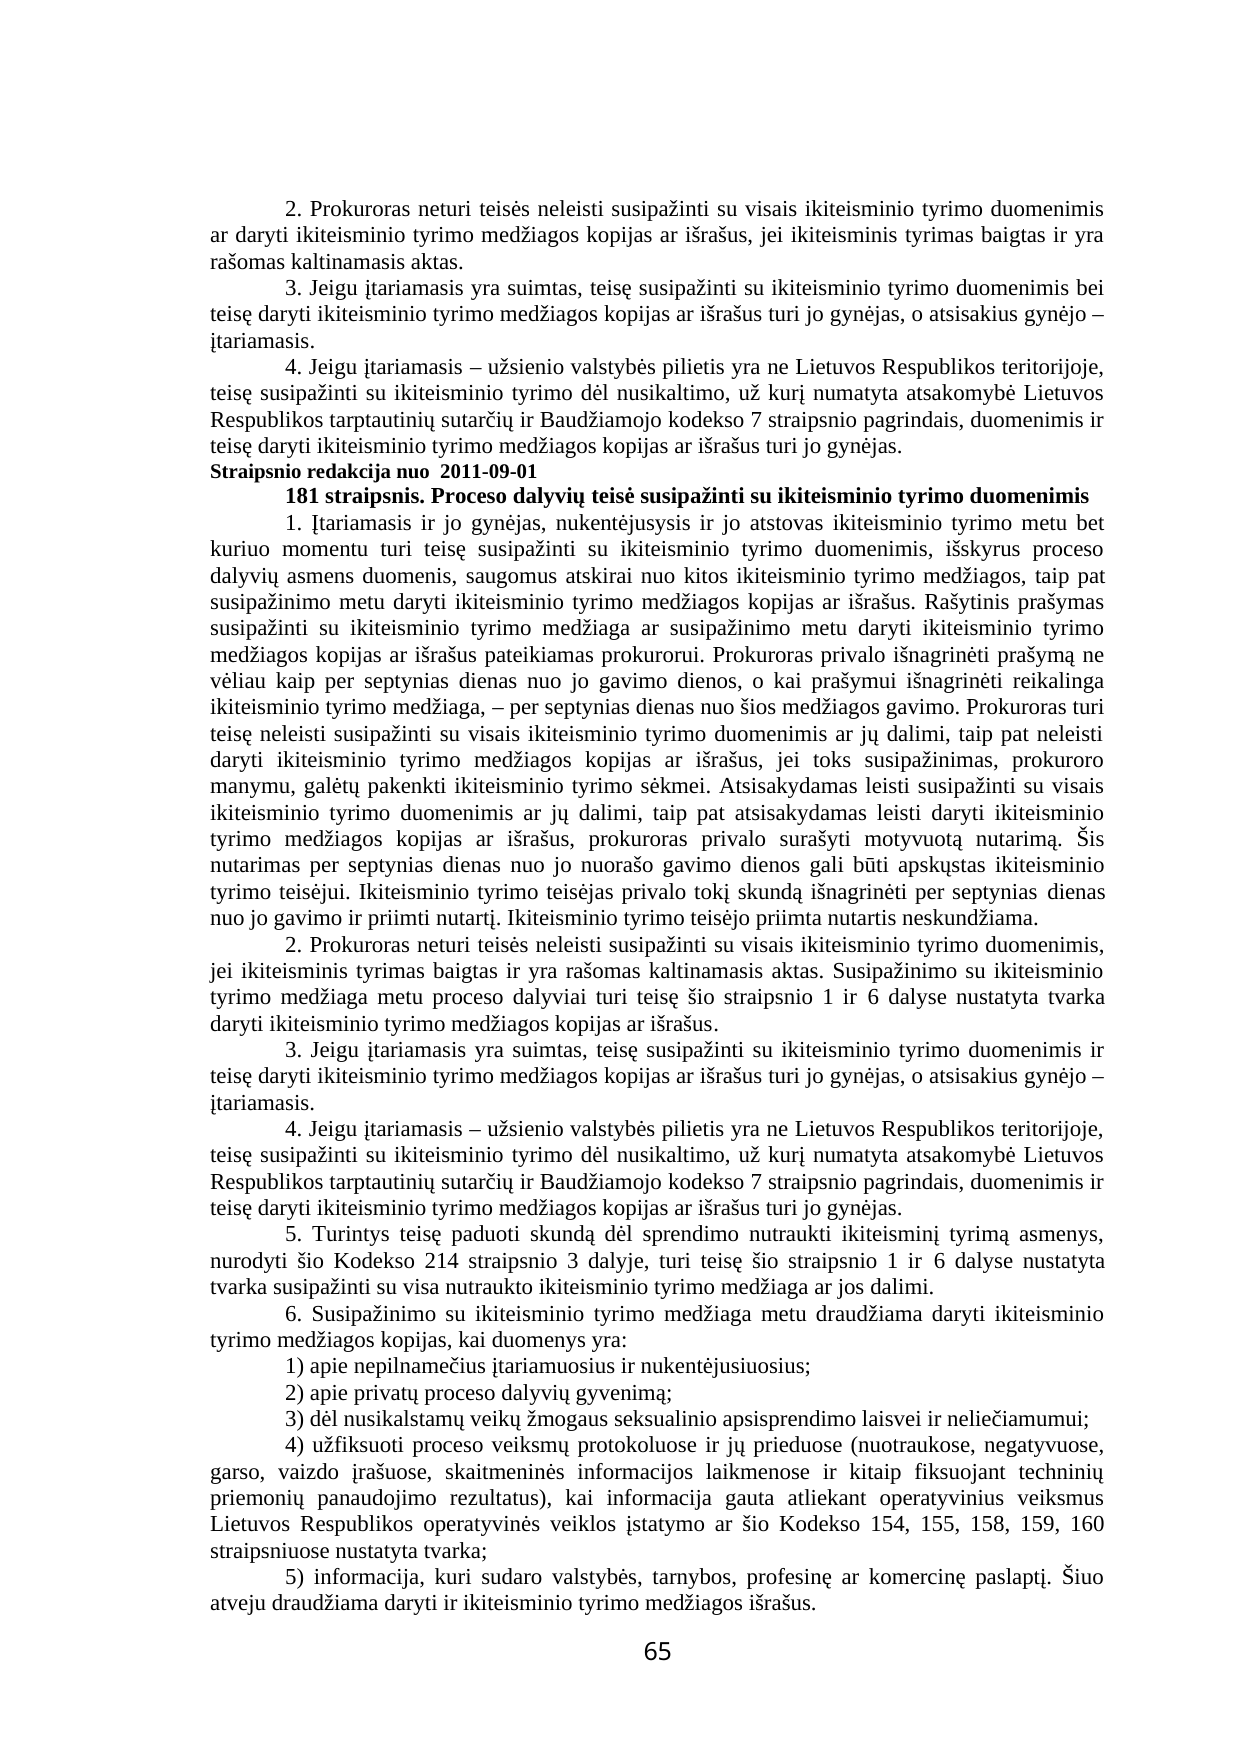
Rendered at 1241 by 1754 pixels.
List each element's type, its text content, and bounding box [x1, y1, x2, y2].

text 1) apie nepilnamečius įtariamuosius ir nukentėjusiuosius; [210, 1352, 1106, 1379]
text 4. Jeigu įtariamasis – užsienio valstybės pilietis yra ne Lietuvos Respublikos teritorijoje, teisę susipažinti su ikiteisminio tyrimo dėl nusikaltimo, už kurį numatyta atsakomybė Lietuvos Respublikos tarptautinių sutarčių ir Baudžiamojo kodekso 7 straipsnio pagrindais, duomenimis ir teisę daryti ikiteisminio tyrimo medžiagos kopijas ar išrašus turi jo gynėjas. [210, 1115, 1106, 1221]
text 2. Prokuroras neturi teisės neleisti susipažinti su visais ikiteisminio tyrimo duomenimis ar daryti ikiteisminio tyrimo medžiagos kopijas ar išrašus, jei ikiteisminis tyrimas baigtas ir yra rašomas kaltinamasis aktas. [210, 195, 1106, 274]
text 5. Turintys teisę paduoti skundą dėl sprendimo nutraukti ikiteisminį tyrimą asmenys, nurodyti šio Kodekso 214 straipsnio 3 dalyje, turi teisę šio straipsnio 1 ir 6 dalyse nustatyta tvarka susipažinti su visa nutraukto ikiteisminio tyrimo medžiaga ar jos dalimi. [210, 1221, 1106, 1299]
text 4) užfiksuoti proceso veiksmų protokoluose ir jų prieduose (nuotraukose, negatyvuose, garso, vaizdo įrašuose, skaitmeninės informacijos laikmenose ir kitaip fiksuojant techninių priemonių panaudojimo rezultatus), kai informacija gauta atliekant operatyvinius veiksmus Lietuvos Respublikos operatyvinės veiklos įstatymo ar šio Kodekso 154, 155, 158, 159, 160 straipsniuose nustatyta tvarka; [210, 1431, 1106, 1563]
text 3) dėl nusikalstamų veikų žmogaus seksualinio apsisprendimo laisvei ir neliečiamumui; [210, 1405, 1106, 1431]
text 1. Įtariamasis ir jo gynėjas, nukentėjusysis ir jo atstovas ikiteisminio tyrimo metu bet kuriuo momentu turi teisę susipažinti su ikiteisminio tyrimo duomenimis, išskyrus proceso dalyvių asmens duomenis, saugomus atskirai nuo kitos ikiteisminio tyrimo medžiagos, taip pat susipažinimo metu daryti ikiteisminio tyrimo medžiagos kopijas ar išrašus. Rašytinis prašymas susipažinti su ikiteisminio tyrimo medžiaga ar susipažinimo metu daryti ikiteisminio tyrimo medžiagos kopijas ar išrašus pateikiamas prokurorui. Prokuroras privalo išnagrinėti prašymą ne vėliau kaip per septynias dienas nuo jo gavimo dienos, o kai prašymui išnagrinėti reikalinga ikiteisminio tyrimo medžiaga, – per septynias dienas nuo šios medžiagos gavimo. Prokuroras turi teisę neleisti susipažinti su visais ikiteisminio tyrimo duomenimis ar jų dalimi, taip pat neleisti daryti ikiteisminio tyrimo medžiagos kopijas ar išrašus, jei toks susipažinimas, prokuroro manymu, galėtų pakenkti ikiteisminio tyrimo sėkmei. Atsisakydamas leisti susipažinti su visais ikiteisminio tyrimo duomenimis ar jų dalimi, taip pat atsisakydamas leisti daryti ikiteisminio tyrimo medžiagos kopijas ar išrašus, prokuroras privalo surašyti motyvuotą nutarimą. Šis nutarimas per septynias dienas nuo jo nuorašo gavimo dienos gali būti apskųstas ikiteisminio tyrimo teisėjui. Ikiteisminio tyrimo teisėjas privalo tokį skundą išnagrinėti per septynias dienas nuo jo gavimo ir priimti nutartį. Ikiteisminio tyrimo teisėjo priimta nutartis neskundžiama. [210, 509, 1106, 931]
text 2. Prokuroras neturi teisės neleisti susipažinti su visais ikiteisminio tyrimo duomenimis, jei ikiteisminis tyrimas baigtas ir yra rašomas kaltinamasis aktas. Susipažinimo su ikiteisminio tyrimo medžiaga metu proceso dalyviai turi teisę šio straipsnio 1 ir 6 dalyse nustatyta tvarka daryti ikiteisminio tyrimo medžiagos kopijas ar išrašus. [210, 931, 1106, 1036]
text 2) apie privatų proceso dalyvių gyvenimą; [210, 1379, 1106, 1405]
text 3. Jeigu įtariamasis yra suimtas, teisę susipažinti su ikiteisminio tyrimo duomenimis ir teisę daryti ikiteisminio tyrimo medžiagos kopijas ar išrašus turi jo gynėjas, o atsisakius gynėjo – įtariamasis. [210, 1036, 1106, 1115]
text 181 straipsnis. Proceso dalyvių teisė susipažinti su ikiteisminio tyrimo duomenimis [285, 483, 1106, 509]
text 5) informacija, kuri sudaro valstybės, tarnybos, profesinę ar komercinę paslaptį. Šiuo atveju draudžiama daryti ir ikiteisminio tyrimo medžiagos išrašus. [210, 1563, 1106, 1616]
text 3. Jeigu įtariamasis yra suimtas, teisę susipažinti su ikiteisminio tyrimo duomenimis bei teisę daryti ikiteisminio tyrimo medžiagos kopijas ar išrašus turi jo gynėjas, o atsisakius gynėjo – įtariamasis. [210, 274, 1106, 353]
text 4. Jeigu įtariamasis – užsienio valstybės pilietis yra ne Lietuvos Respublikos teritorijoje, teisę susipažinti su ikiteisminio tyrimo dėl nusikaltimo, už kurį numatyta atsakomybė Lietuvos Respublikos tarptautinių sutarčių ir Baudžiamojo kodekso 7 straipsnio pagrindais, duomenimis ir teisę daryti ikiteisminio tyrimo medžiagos kopijas ar išrašus turi jo gynėjas. [210, 353, 1106, 458]
text 6. Susipažinimo su ikiteisminio tyrimo medžiaga metu draudžiama daryti ikiteisminio tyrimo medžiagos kopijas, kai duomenys yra: [210, 1299, 1106, 1352]
text Straipsnio redakcija nuo 2011-09-01 [210, 458, 1106, 483]
